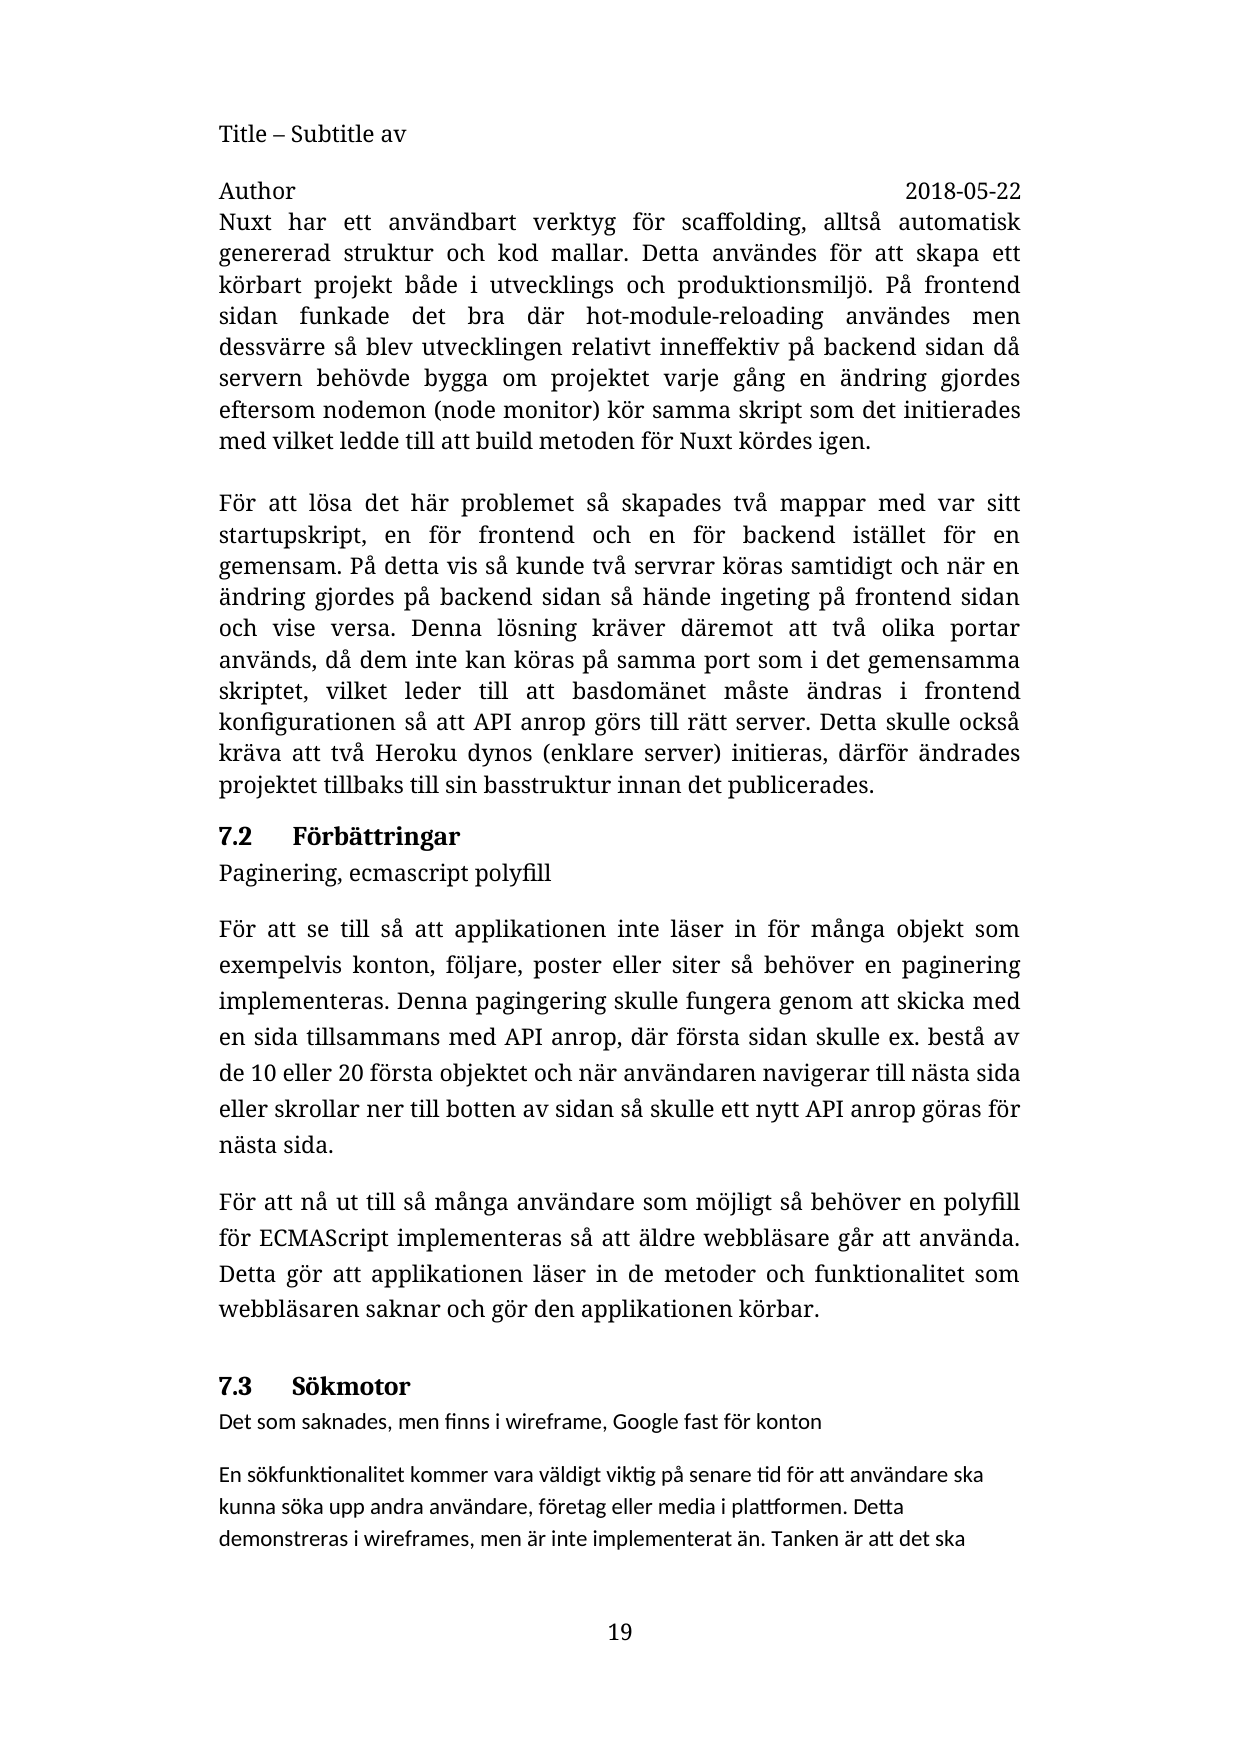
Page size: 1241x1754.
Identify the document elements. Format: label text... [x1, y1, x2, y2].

text Det som saknades, men finns i wireframe, Google fast för konton [218, 1407, 1022, 1435]
text En sökfunktionalitet kommer vara väldigt viktig på senare tid för att användare ska kunna söka upp andra användare, företag eller media i plattformen. Detta demonstreras i wireframes, men är inte implementerat än. Tanken är att det ska [218, 1460, 1022, 1552]
text Nuxt har ett användbart verktyg för scaffolding, alltså automatisk genererad struktur och kod mallar. Detta användes för att skapa ett körbart projekt både i utvecklings och produktionsmiljö. På frontend sidan funkade det bra där hot-module-reloading användes men dessvärre så blev utvecklingen relativt inneffektiv på backend sidan då servern behövde bygga om projektet varje gång en ändring gjordes eftersom nodemon (node monitor) kör samma skript som det initierades med vilket ledde till att build metoden för Nuxt kördes igen. [218, 206, 1022, 456]
text För att se till så att applikationen inte läser in för många objekt som exempelvis konton, följare, poster eller siter så behöver en paginering implementeras. Denna pagingering skulle fungera genom att skicka med en sida tillsammans med API anrop, där första sidan skulle ex. bestå av de 10 eller 20 första objektet och när användaren navigerar till nästa sida eller skrollar ner till botten av sidan så skulle ett nytt API anrop göras för nästa sida. [218, 913, 1022, 1160]
text Paginering, ecmascript polyfill [218, 856, 1022, 888]
subtitle Förbättringar [218, 821, 1022, 852]
text För att nå ut till så många användare som möjligt så behöver en polyfill för ECMAScript implementeras så att äldre webbläsare går att använda. Detta gör att applikationen läser in de metoder och funktionalitet som webbläsaren saknar och gör den applikationen körbar. [218, 1186, 1022, 1325]
subtitle Sökmotor [218, 1371, 1022, 1402]
text För att lösa det här problemet så skapades två mappar med var sitt startupskript, en för frontend och en för backend istället för en gemensam. På detta vis så kunde två servrar köras samtidigt och när en ändring gjordes på backend sidan så hände ingeting på frontend sidan och vise versa. Denna lösning kräver däremot att två olika portar används, då dem inte kan köras på samma port som i det gemensamma skriptet, vilket leder till att basdomänet måste ändras i frontend konfigurationen så att API anrop görs till rätt server. Detta skulle också kräva att två Heroku dynos (enklare server) initieras, därför ändrades projektet tillbaks till sin basstruktur innan det publicerades. [218, 487, 1022, 800]
